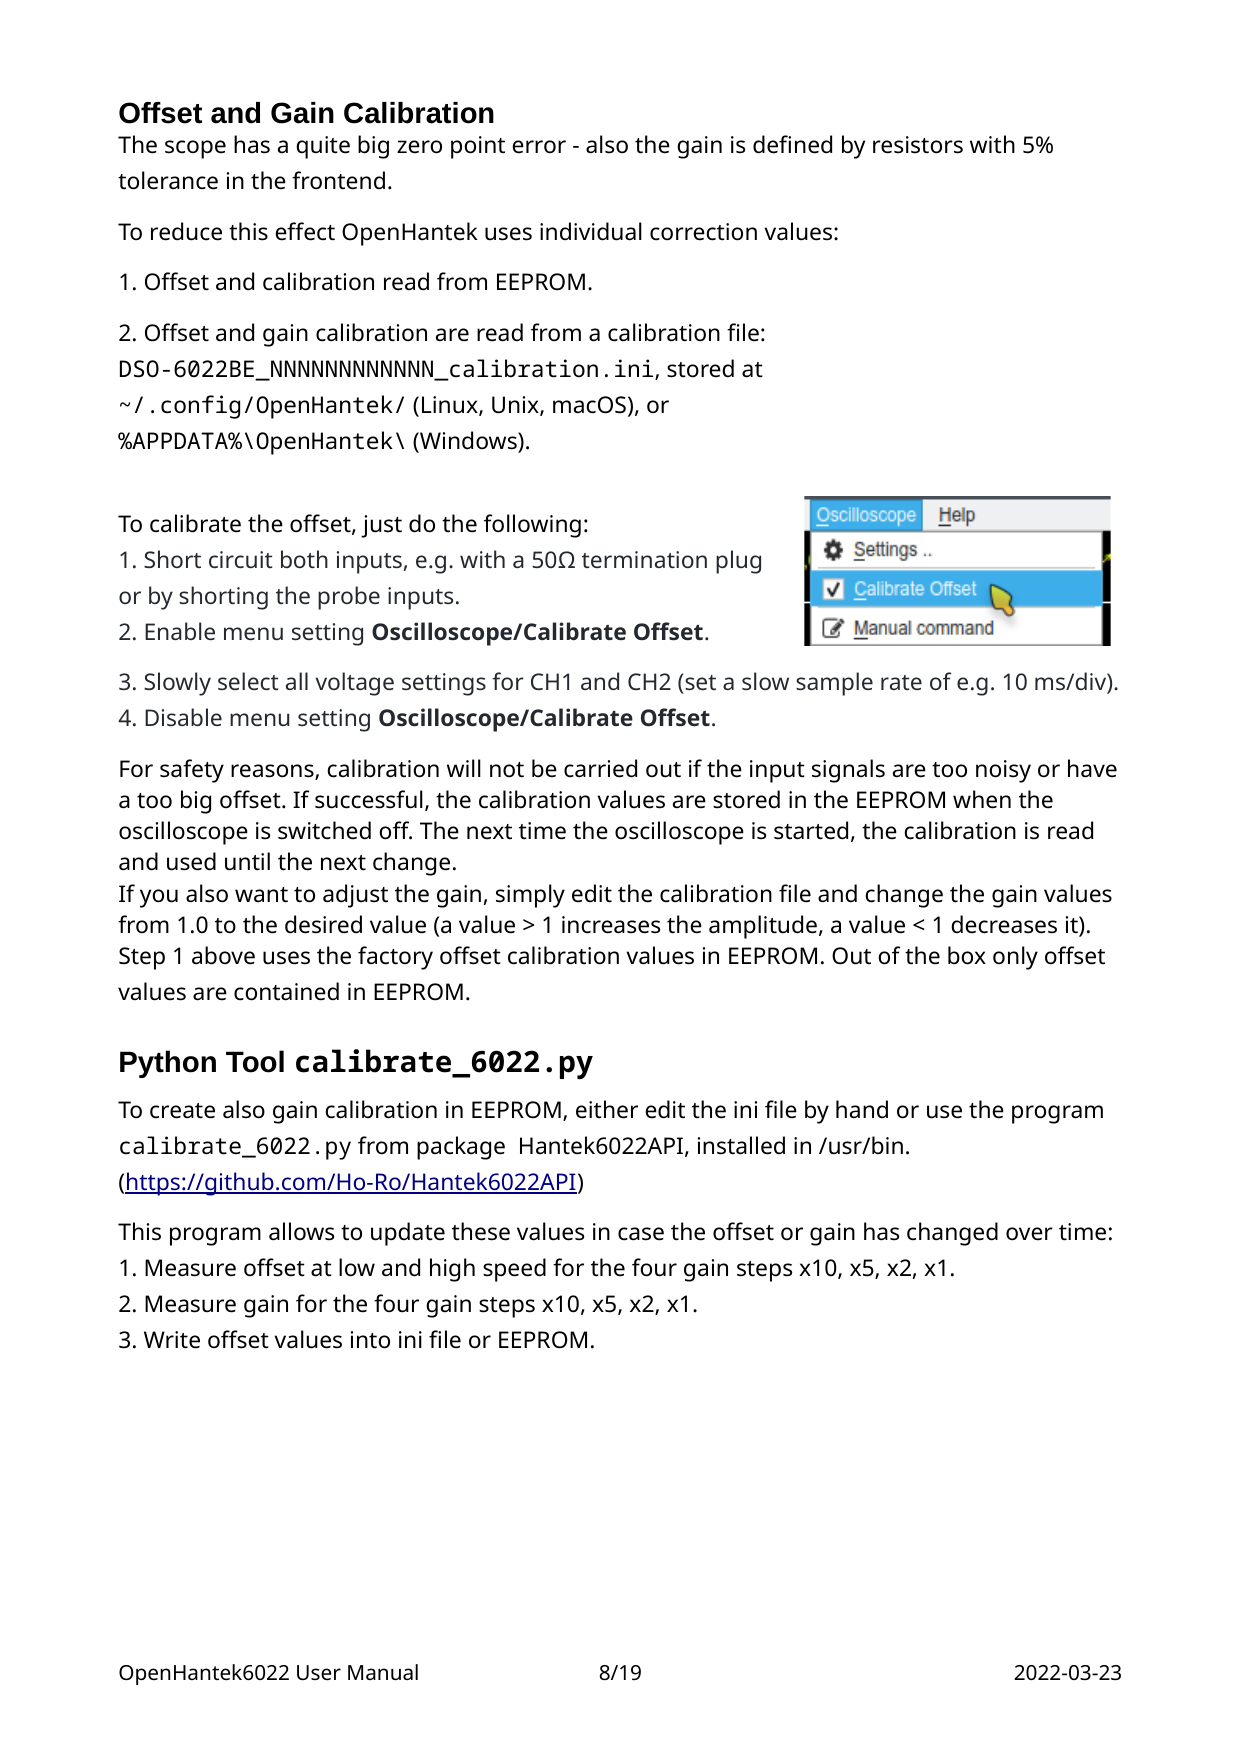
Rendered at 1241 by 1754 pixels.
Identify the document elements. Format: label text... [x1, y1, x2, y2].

subtitle Offset and Gain Calibration [118, 96, 1122, 129]
text 2. Offset and gain calibration are read from a calibration file: DSO-6022BE_NNNNNNNNNNNN_calibration.ini, stored at ~/.config/OpenHantek/ (Linux, Unix, macOS), or %APPDATA%\OpenHantek\ (Windows). [118, 317, 1122, 489]
text This program allows to update these values in case the offset or gain has changed over time: 1. Measure offset at low and high speed for the four gain steps x10, x5, x2, x1. 2. Measure gain for the four gain steps x10, x5, x2, x1. 3. Write offset values into ini file or EEPROM. [118, 1216, 1122, 1355]
text 1. Offset and calibration read from EEPROM. [118, 266, 1122, 298]
text 3. Slowly select all voltage settings for CH1 and CH2 (set a slow sample rate of e.g. 10 ms/div). 4. Disable menu setting Oscilloscope/Calibrate Offset. [118, 666, 1122, 733]
text If you also want to adjust the gain, simply edit the calibration file and change the gain values from 1.0 to the desired value (a value > 1 increases the amplitude, a value < 1 decreases it). [118, 878, 1122, 940]
text To create also gain calibration in EEPROM, either edit the ini file by hand or use the program calibrate_6022.py from package Hantek6022API, installed in /usr/bin. (https://github.com/Ho-Ro/Hantek6022API) [118, 1094, 1122, 1197]
text For safety reasons, calibration will not be carried out if the input signals are too noisy or have a too big offset. If successful, the calibration values are stored in the EEPROM when the oscilloscope is switched off. The next time the oscilloscope is started, the calibration is read and used until the next change. [118, 753, 1122, 878]
subtitle Python Tool calibrate_6022.py [118, 1041, 1122, 1081]
text The scope has a quite big zero point error - also the gain is defined by resistors with 5% tolerance in the frontend. [118, 129, 1122, 197]
picture [804, 496, 1111, 646]
text To calibrate the offset, just do the following: 1. Short circuit both inputs, e.g. with a 50Ω termination plug or by shorting the probe inputs. 2. Enable menu setting Oscilloscope/Calibrate Offset. [118, 508, 1122, 647]
text Step 1 above uses the factory offset calibration values in EEPROM. Out of the box only offset values are contained in EEPROM. [118, 940, 1122, 1007]
text To reduce this effect OpenHantek uses individual correction values: [118, 216, 1122, 247]
